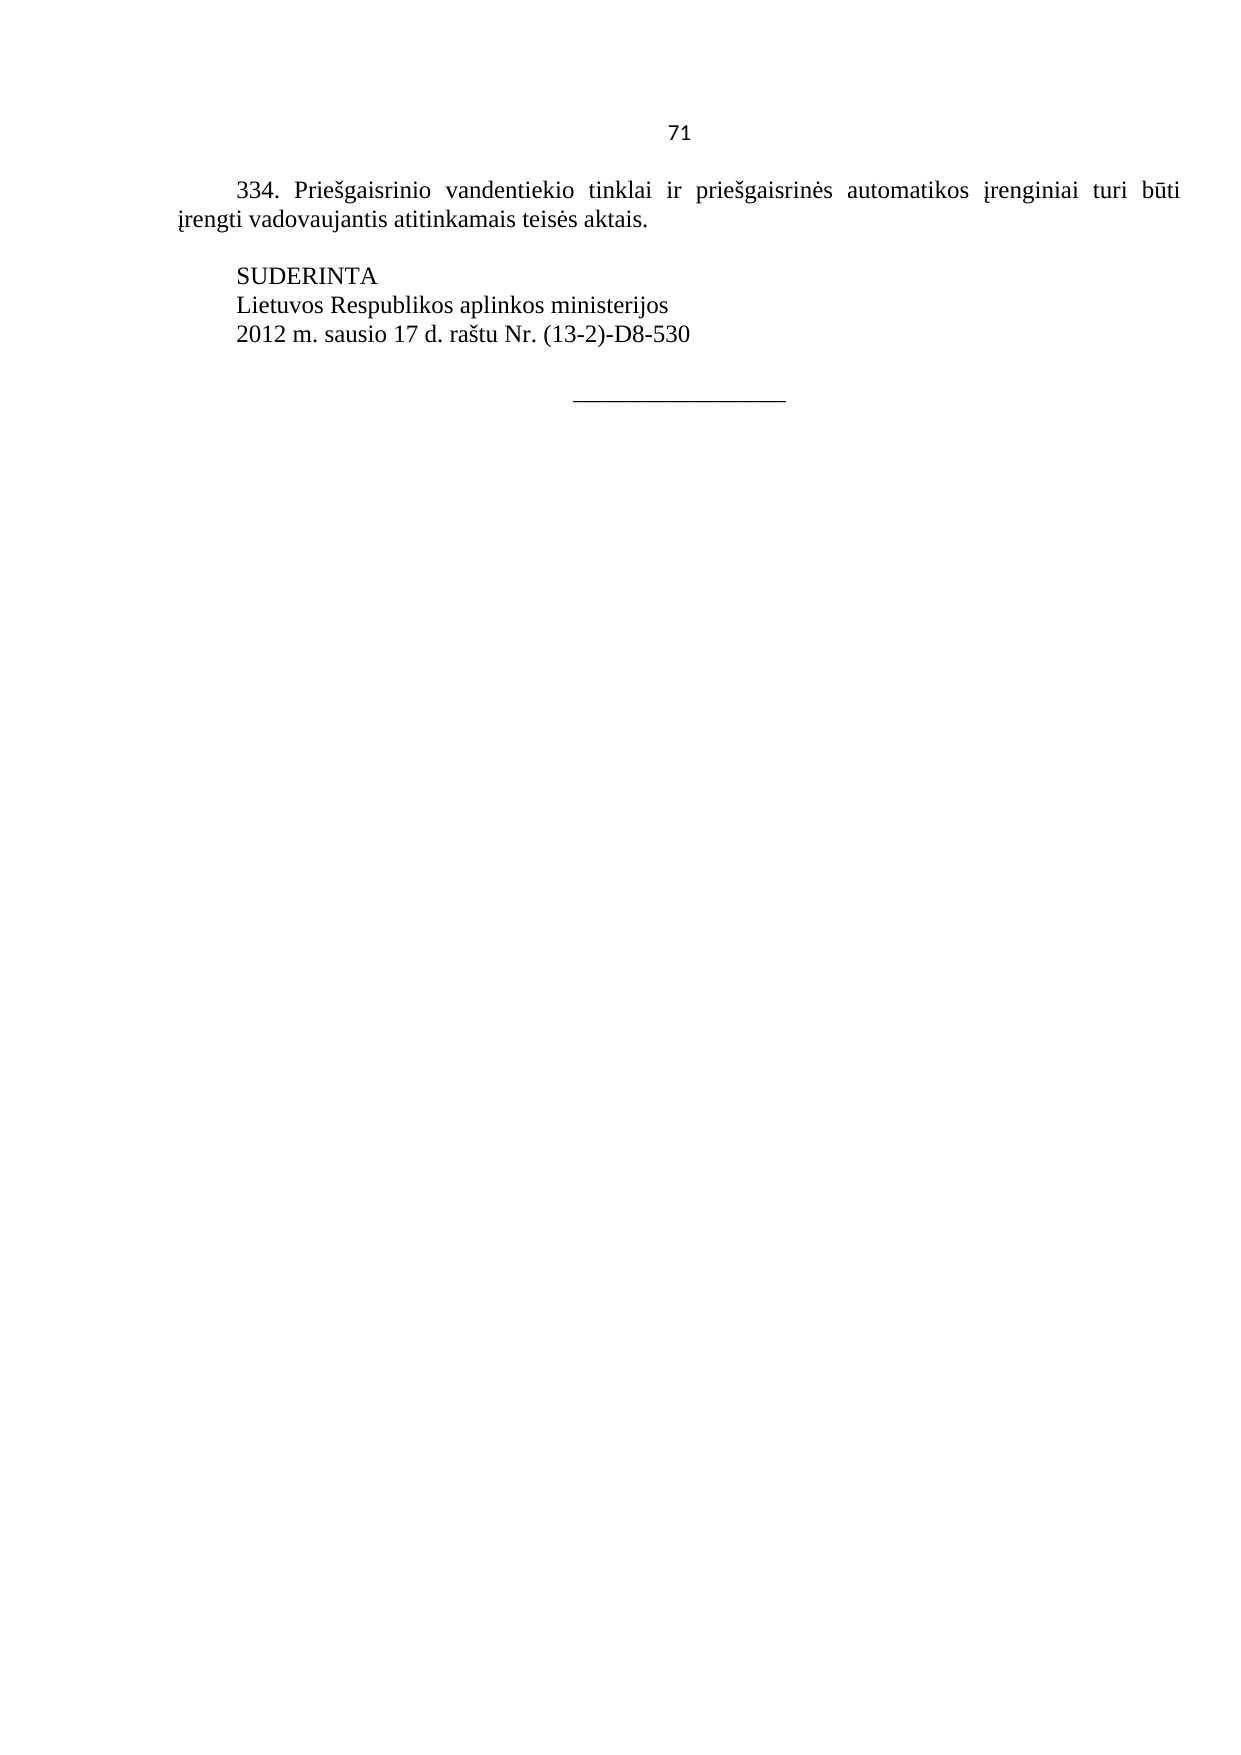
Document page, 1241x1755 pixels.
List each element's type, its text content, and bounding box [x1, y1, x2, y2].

text SUDERINTA [177, 261, 1181, 290]
text Lietuvos Respublikos aplinkos ministerijos [177, 290, 1181, 319]
text _________________ [177, 376, 1181, 405]
text 2012 m. sausio 17 d. raštu Nr. (13-2)-D8-530 [177, 319, 1181, 347]
text 334. Priešgaisrinio vandentiekio tinklai ir priešgaisrinės automatikos įrenginiai turi būti įrengti vadovaujantis atitinkamais teisės aktais. [177, 175, 1181, 232]
